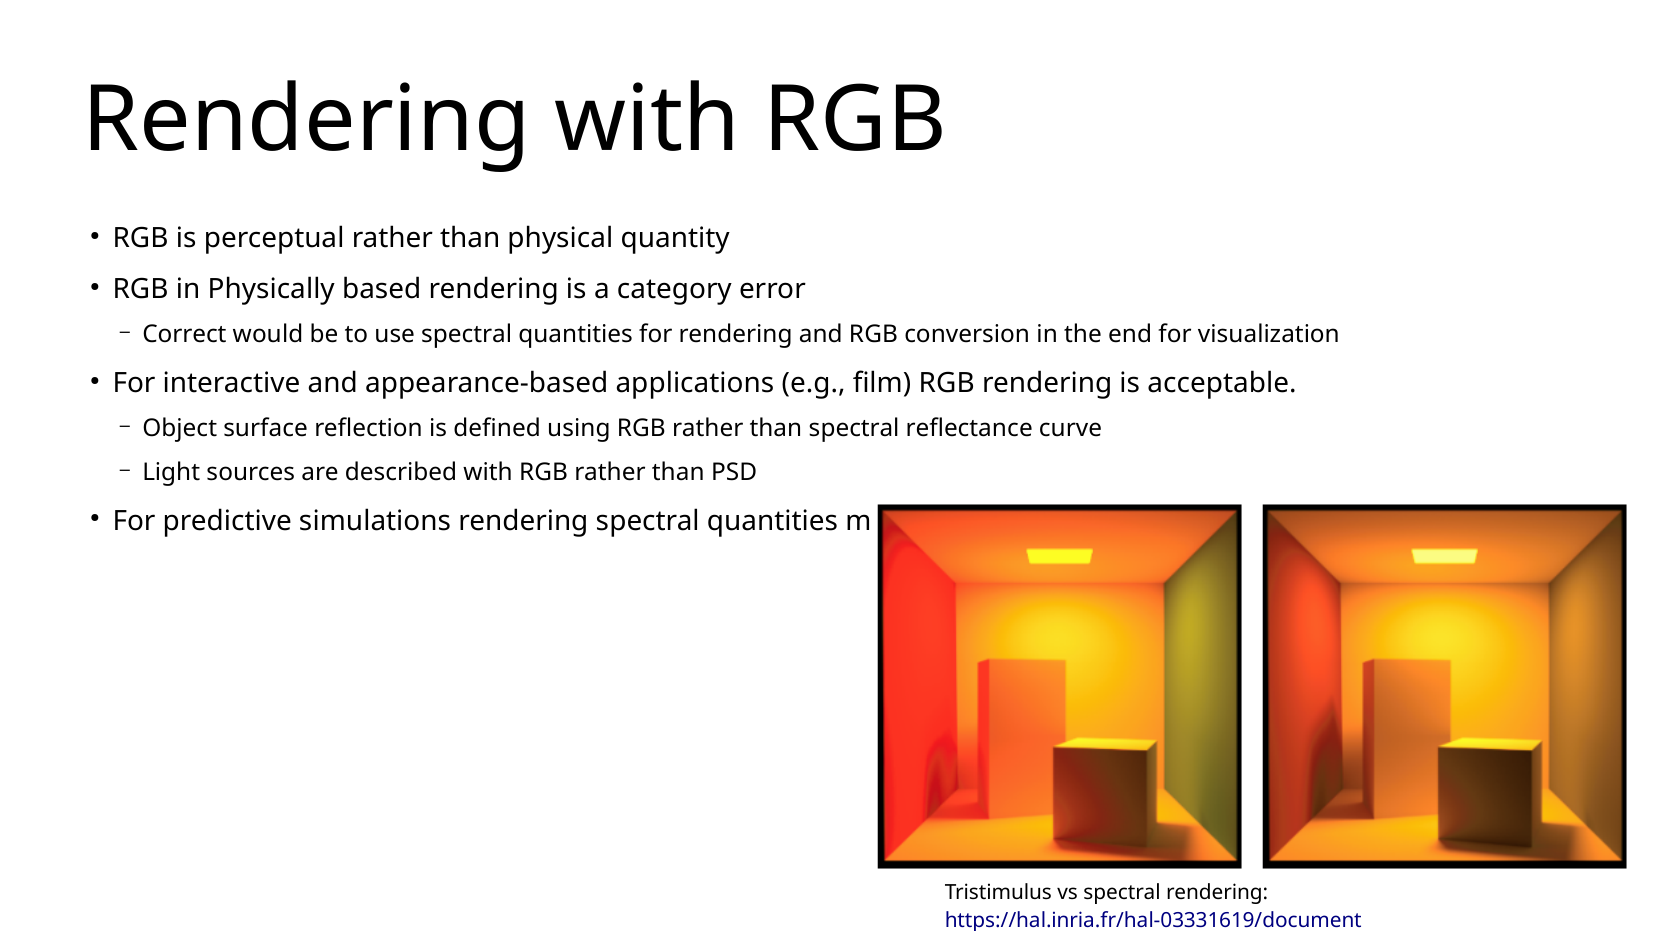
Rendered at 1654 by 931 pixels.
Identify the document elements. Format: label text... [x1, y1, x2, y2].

list RGB is perceptual rather than physical quantity RGB in Physically based rendering is a category error Correct would be to use spectral quantities for rendering and RGB conversion in the end for visualization For interactive and appearance-based applications (e.g., film) RGB rendering is acceptable. Object surface reflection is defined using RGB rather than spectral reflectance curve Light sources are described with RGB rather than PSD For predictive simulations rendering spectral quantities must be used. [82, 217, 1571, 541]
title Rendering with RGB [82, 37, 1571, 193]
text_box Tristimulus vs spectral rendering: https://hal.inria.fr/hal-03331619/document [930, 870, 1501, 931]
picture [870, 498, 1636, 878]
